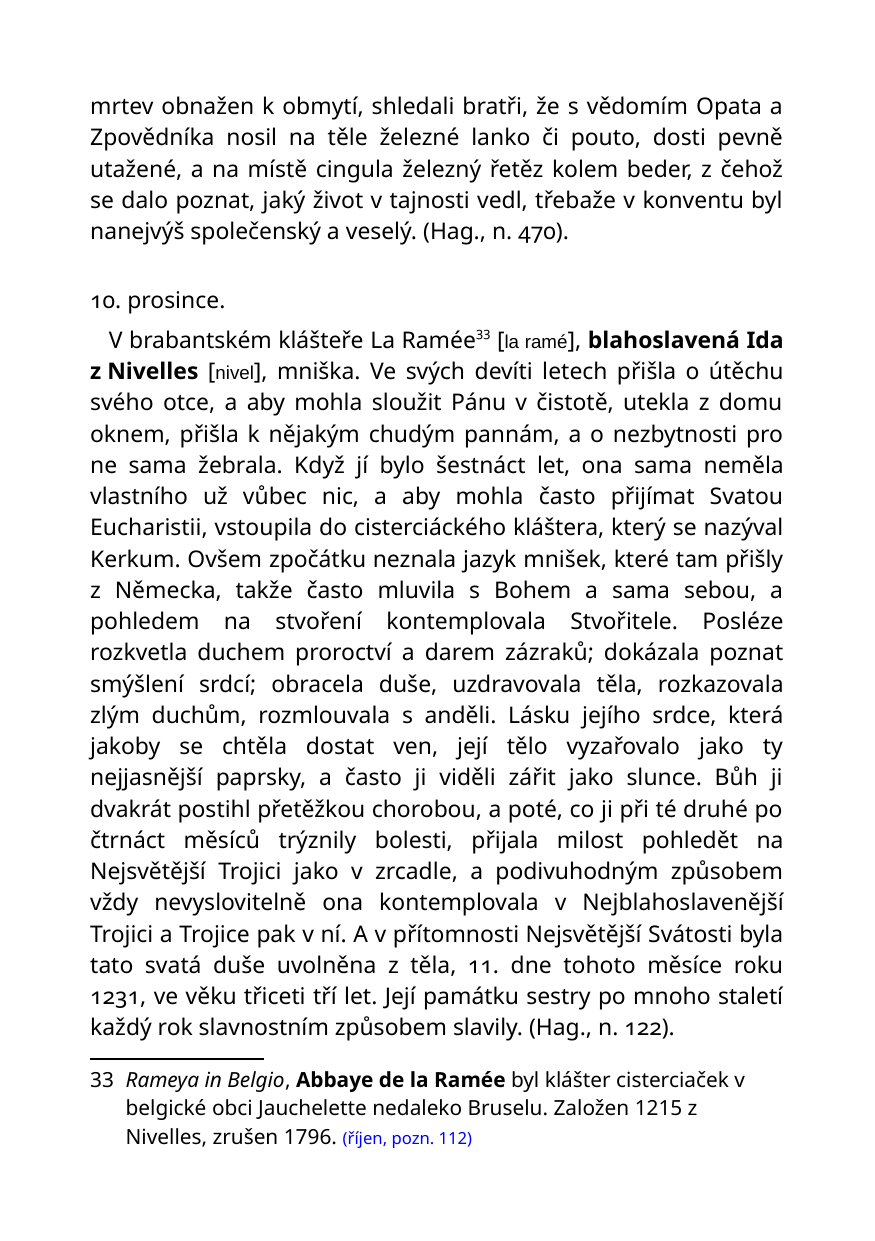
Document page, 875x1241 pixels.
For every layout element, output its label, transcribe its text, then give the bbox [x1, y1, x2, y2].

text mrtev obnažen k obmytí, shledali bratři, že s vědomím Opata a Zpovědníka nosil na těle železné lanko či pouto, dosti pevně utažené, a na místě cingula železný řetěz kolem beder, z čehož se dalo poznat, jaký život v tajnosti vedl, třebaže v konventu byl nanejvýš společenský a veselý. (Hag., n. 470). [90, 90, 784, 246]
text Rameya in Belgio, Abbaye de la Ramée byl klášter cisterciaček v belgické obci Jauchelette nedaleko Bruselu. Založen 1215 z Nivelles, zrušen 1796. (říjen, pozn. 112) [90, 1065, 784, 1150]
text V brabantském klášteře La Ramée [la ramé], blahoslavená Ida z Nivelles [nivel], mniška. Ve svých devíti letech přišla o útěchu svého otce, a aby mohla sloužit Pánu v čistotě, utekla z domu oknem, přišla k nějakým chudým pannám, a o nezbytnosti pro ne sama žebrala. Když jí bylo šestnáct let, ona sama neměla vlastního už vůbec nic, a aby mohla často přijímat Svatou Eucharistii, vstoupila do cisterciáckého kláštera, který se nazýval Kerkum. Ovšem zpočátku neznala jazyk mnišek, které tam přišly z Německa, takže často mluvila s Bohem a sama sebou, a pohledem na stvoření kontemplovala Stvořitele. Posléze rozkvetla duchem proroctví a darem zázraků; dokázala poznat smýšlení srdcí; obracela duše, uzdravovala těla, rozkazovala zlým duchům, rozmlouvala s anděli. Lásku jejího srdce, která jakoby se chtěla dostat ven, její tělo vyzařovalo jako ty nejjasnější paprsky, a často ji viděli zářit jako slunce. Bůh ji dvakrát postihl přetěžkou chorobou, a poté, co ji při té druhé po čtrnáct měsíců trýznily bolesti, přijala milost pohledět na Nejsvětější Trojici jako v zrcadle, a podivuhodným způsobem vždy nevyslovitelně ona kontemplovala v Nejblahoslavenější Trojici a Trojice pak v ní. A v přítomnosti Nejsvětější Svátosti byla tato svatá duše uvolněna z těla, 11. dne tohoto měsíce roku 1231, ve věku třiceti tří let. Její památku sestry po mnoho staletí každý rok slavnostním způsobem slavily. (Hag., n. 122). [90, 324, 784, 1042]
text 10. prosince. [90, 283, 784, 315]
